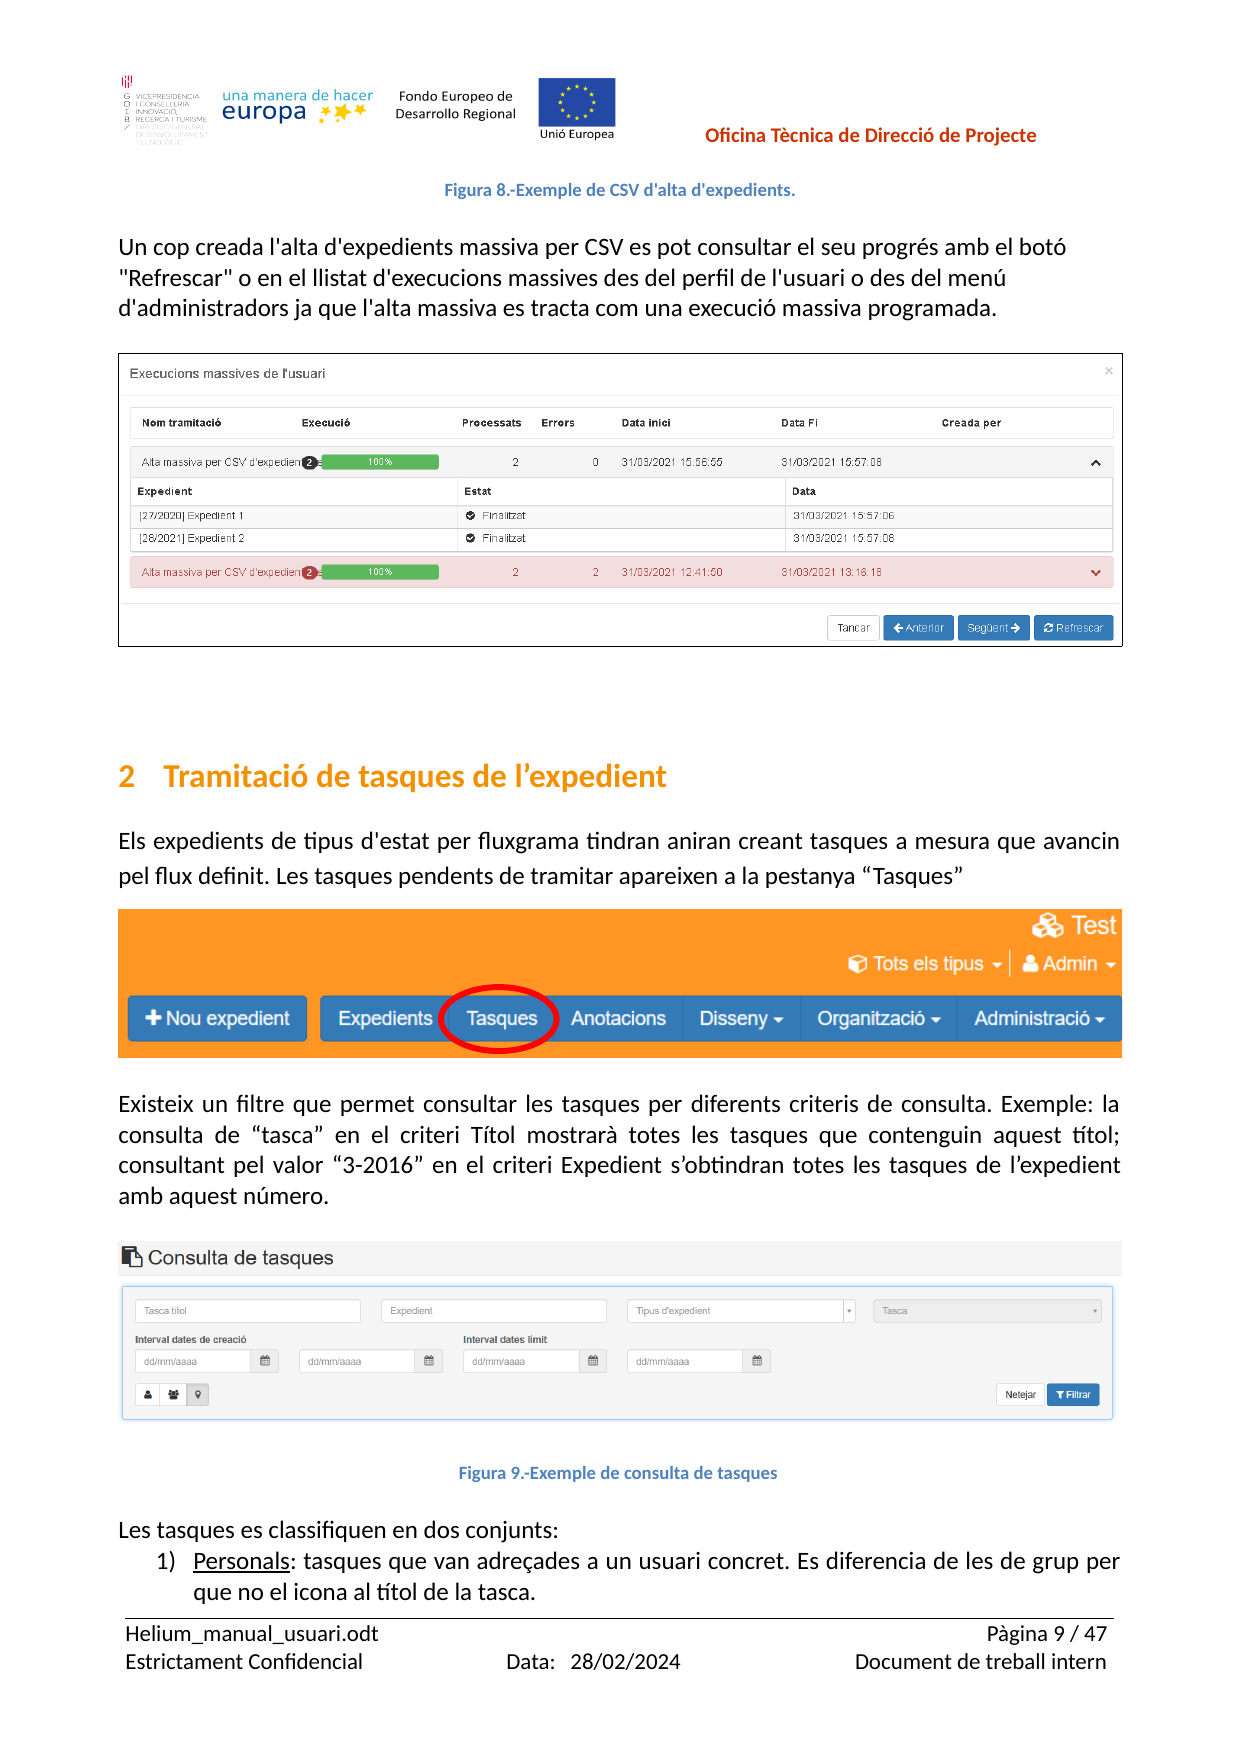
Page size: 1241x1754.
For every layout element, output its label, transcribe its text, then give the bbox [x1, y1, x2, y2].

list Personals: tasques que van adreçades a un usuari concret. Es diferencia de les de grup per que no el icona al títol de la tasca. [156, 1545, 1122, 1606]
picture [219, 73, 621, 147]
picture [118, 1241, 1123, 1431]
text Figura 9.-Exemple de consulta de tasques [118, 1461, 1122, 1484]
text Un cop creada l'alta d'expedients massiva per CSV es pot consultar el seu progrés amb el botó "Refrescar" o en el llistat d'execucions massives des del perfil de l'usuari o des del menú d'administradors ja que l'alta massiva es tracta com una execució massiva programada. [118, 231, 1122, 323]
picture [118, 73, 213, 147]
text Existeix un filtre que permet consultar les tasques per diferents criteris de consulta. Exemple: la consulta de “tasca” en el criteri Títol mostrarà totes les tasques que contenguin aquest títol; consultant pel valor “3-2016” en el criteri Expedient s’obtindran totes les tasques de l’expedient amb aquest número. [118, 1088, 1122, 1211]
text Els expedients de tipus d'estat per fluxgrama tindran aniran creant tasques a mesura que avancin pel flux definit. Les tasques pendents de tramitar apareixen a la pestanya “Tasques” [118, 825, 1122, 890]
text Les tasques es classifiquen en dos conjunts: [118, 1515, 1122, 1545]
subtitle Tramitació de tasques de l’expedient [118, 755, 1122, 795]
text Figura 8.-Exemple de CSV d'alta d'expedients. [118, 178, 1122, 201]
picture [118, 909, 1123, 1058]
picture [121, 356, 1119, 644]
